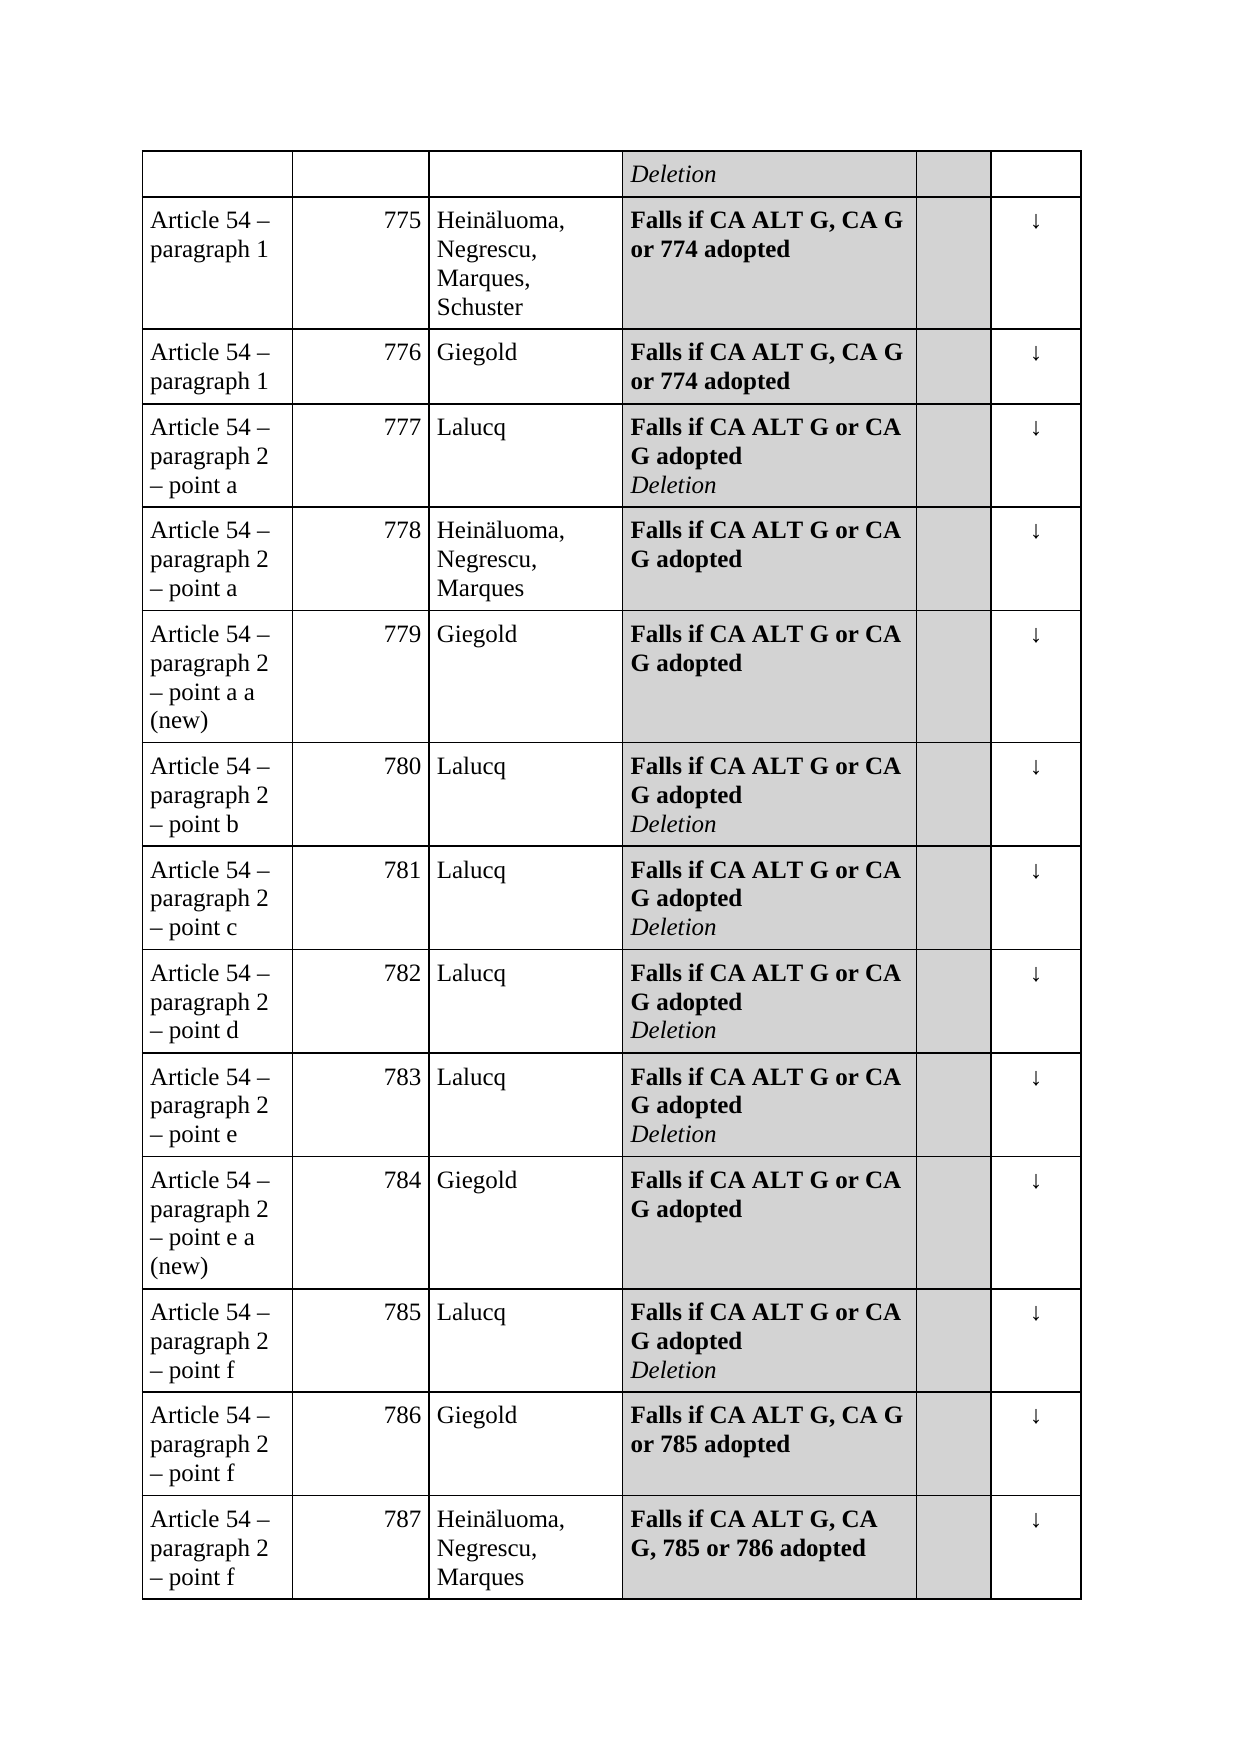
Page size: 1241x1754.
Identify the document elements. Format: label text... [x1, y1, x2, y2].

table_cell 780 [293, 743, 428, 845]
table_cell Lalucq [430, 950, 622, 1052]
table_cell [917, 950, 990, 1052]
table_cell Article 54 – paragraph 2 – point b [143, 743, 292, 845]
table_cell Giegold [430, 1157, 622, 1288]
table_cell [917, 508, 990, 610]
table_cell Falls if CA ALT G or CA G adopted Deletion [623, 847, 916, 949]
table_cell Article 54 – paragraph 2 – point c [143, 847, 292, 949]
table_cell Falls if CA ALT G or CA G adopted Deletion [623, 1290, 916, 1391]
table_cell Lalucq [430, 1054, 622, 1156]
table_cell Falls if CA ALT G, CA G, 785 or 786 adopted [623, 1496, 916, 1598]
table_cell Article 54 – paragraph 2 – point e [143, 1054, 292, 1156]
table_cell Article 54 – paragraph 2 – point d [143, 950, 292, 1052]
table_cell Article 54 – paragraph 2 – point f [143, 1393, 292, 1495]
table_cell ↓ [992, 1290, 1080, 1391]
table_cell [917, 330, 990, 403]
table_cell [917, 611, 990, 742]
table_cell 783 [293, 1054, 428, 1156]
table_cell Lalucq [430, 405, 622, 506]
table_cell [992, 152, 1080, 196]
table_cell [917, 198, 990, 328]
table_cell 779 [293, 611, 428, 742]
table_cell Falls if CA ALT G or CA G adopted Deletion [623, 743, 916, 845]
table_cell ↓ [992, 1393, 1080, 1495]
table_cell [293, 152, 428, 196]
table_cell [917, 1393, 990, 1495]
table_cell Falls if CA ALT G, CA G or 785 adopted [623, 1393, 916, 1495]
table_cell Article 54 – paragraph 2 – point e a (new) [143, 1157, 292, 1288]
table_cell 775 [293, 198, 428, 328]
table_cell [917, 1290, 990, 1391]
table_cell Article 54 – paragraph 2 – point a [143, 508, 292, 610]
table_cell ↓ [992, 1496, 1080, 1598]
table_cell Giegold [430, 330, 622, 403]
table_cell [430, 152, 622, 196]
table_cell ↓ [992, 405, 1080, 506]
table_cell [917, 743, 990, 845]
table_cell 776 [293, 330, 428, 403]
table_cell Lalucq [430, 1290, 622, 1391]
table_cell [917, 405, 990, 506]
table_cell ↓ [992, 611, 1080, 742]
table_cell Article 54 – paragraph 2 – point f [143, 1290, 292, 1391]
table_cell Heinäluoma, Negrescu, Marques [430, 1496, 622, 1598]
table_cell ↓ [992, 1157, 1080, 1288]
table_cell 785 [293, 1290, 428, 1391]
table_cell Falls if CA ALT G or CA G adopted Deletion [623, 1054, 916, 1156]
table_cell Article 54 – paragraph 2 – point f [143, 1496, 292, 1598]
table_cell Falls if CA ALT G or CA G adopted Deletion [623, 950, 916, 1052]
table_cell ↓ [992, 198, 1080, 328]
table_cell Article 54 – paragraph 1 [143, 198, 292, 328]
table_cell Falls if CA ALT G, CA G or 774 adopted [623, 198, 916, 328]
table_cell Heinäluoma, Negrescu, Marques [430, 508, 622, 610]
table_cell ↓ [992, 1054, 1080, 1156]
table_cell Falls if CA ALT G or CA G adopted Deletion [623, 405, 916, 506]
table_cell Giegold [430, 1393, 622, 1495]
table_cell 784 [293, 1157, 428, 1288]
table_cell 787 [293, 1496, 428, 1598]
table_cell Article 54 – paragraph 2 – point a a (new) [143, 611, 292, 742]
table_cell Falls if CA ALT G or CA G adopted [623, 508, 916, 610]
table_cell Falls if CA ALT G, CA G or 774 adopted [623, 330, 916, 403]
table_cell Lalucq [430, 743, 622, 845]
table_cell [917, 1496, 990, 1598]
table_cell Lalucq [430, 847, 622, 949]
table_cell 778 [293, 508, 428, 610]
table_cell Falls if CA ALT G or CA G adopted [623, 611, 916, 742]
table_cell [917, 847, 990, 949]
table_cell 781 [293, 847, 428, 949]
table_cell Article 54 – paragraph 1 [143, 330, 292, 403]
table_cell Giegold [430, 611, 622, 742]
table_cell 777 [293, 405, 428, 506]
table_cell ↓ [992, 330, 1080, 403]
table_cell 786 [293, 1393, 428, 1495]
table_cell ↓ [992, 950, 1080, 1052]
table_cell 782 [293, 950, 428, 1052]
table_cell Falls if CA ALT G or CA G adopted [623, 1157, 916, 1288]
table_cell Article 54 – paragraph 2 – point a [143, 405, 292, 506]
table_cell ↓ [992, 743, 1080, 845]
table_cell Deletion [623, 152, 916, 196]
table_cell ↓ [992, 508, 1080, 610]
table_cell [143, 152, 292, 196]
table_cell Heinäluoma, Negrescu, Marques, Schuster [430, 198, 622, 328]
table_cell [917, 152, 990, 196]
table_cell [917, 1157, 990, 1288]
table_cell ↓ [992, 847, 1080, 949]
table_cell [917, 1054, 990, 1156]
